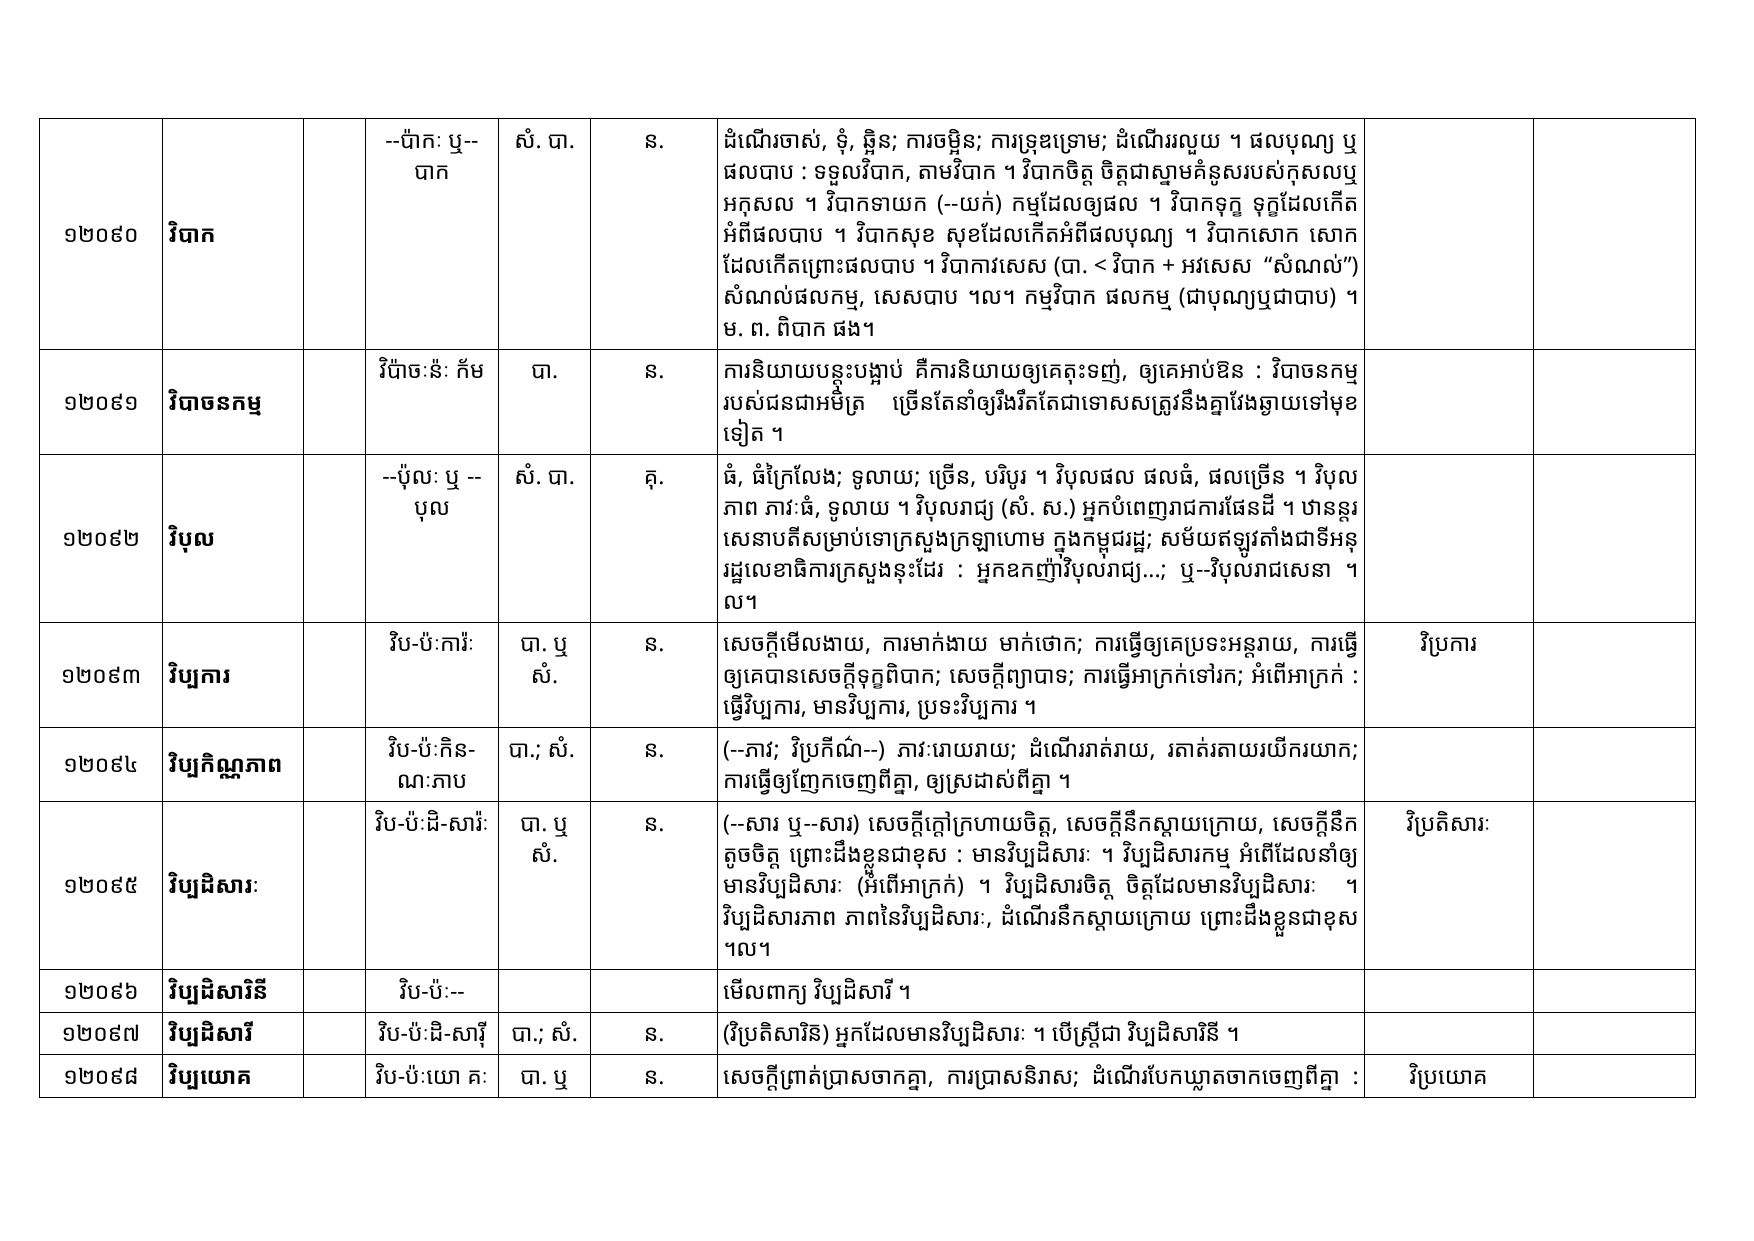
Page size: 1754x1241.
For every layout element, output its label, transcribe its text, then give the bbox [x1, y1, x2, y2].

table_cell វិប្រយោគ [1365, 1055, 1533, 1097]
table_cell [1534, 728, 1695, 801]
table_cell [1534, 350, 1695, 454]
table_cell [1534, 802, 1695, 969]
table_cell ១២០៩៤ [40, 728, 162, 801]
table_cell ន. [591, 623, 717, 727]
table_cell បា.; សំ. [499, 728, 590, 801]
table_cell --ប៉ាកៈ ឬ--បាក [366, 119, 498, 348]
table_cell វិប្បកិណ្ណ​ភាព [163, 728, 303, 801]
table_cell បា.; សំ. [499, 1013, 590, 1054]
table_cell [304, 728, 365, 801]
table_cell សំ. បា. [499, 455, 590, 622]
table_cell [304, 802, 365, 969]
table_cell [304, 350, 365, 454]
table_cell ន. [591, 1013, 717, 1054]
table_cell វិប-ប៉ៈកិន-ណៈ​ភាប [366, 728, 498, 801]
table_cell [1365, 970, 1533, 1012]
table_cell [1534, 119, 1695, 348]
table_cell ន. [591, 802, 717, 969]
table_cell វិប្បយោគ [163, 1055, 303, 1097]
table_cell [1365, 455, 1533, 622]
table_cell [1365, 1013, 1533, 1054]
table_cell (--សារ ឬ--សារ) សេចក្ដី​ក្តៅ​ក្រហាយ​ចិត្ត, សេចក្ដី​នឹក​ស្តាយ​ក្រោយ, សេចក្ដី​នឹក​តូច​ចិត្ត ព្រោះ​ដឹង​ខ្លួន​ជា​ខុស : មាន​វិប្បដិសារៈ ។ វិប្បដិសារ​កម្ម អំពើ​ដែល​នាំ​ឲ្យ​មាន​វិប្បដិសារៈ (អំពើ​អាក្រក់) ។ វិប្បដិសារ​ចិត្ត ចិត្ត​ដែល​មាន​វិប្បដិសារៈ ។ វិប្បដិសារ​ភាព ភាព​នៃ​វិប្បដិសារៈ, ដំណើរ​នឹក​ស្តាយ​ក្រោយ ព្រោះ​ដឹង​ខ្លួន​ជា​ខុស ។ល។ [718, 802, 1364, 969]
table_cell ១២០៩០ [40, 119, 162, 348]
table_cell ១២០៩៦ [40, 970, 162, 1012]
table_cell វិបុល [163, 455, 303, 622]
table_cell ន. [591, 728, 717, 801]
table_cell បា. ឬ សំ. [499, 802, 590, 969]
table_cell ១២០៩១ [40, 350, 162, 454]
table_cell វិបាក [163, 119, 303, 348]
table_cell ន. [591, 1055, 717, 1097]
table_cell បា. [499, 350, 590, 454]
table_cell --ប៉ុលៈ ឬ --បុល [366, 455, 498, 622]
table_cell ន. [591, 350, 717, 454]
table_cell ដំណើរ​ចាស់, ទុំ, ឆ្អិន; ការ​ចម្អិន; ការ​ទ្រុឌទ្រោម; ដំណើរ​រលួយ ។ ផល​បុណ្យ ឬ​ផល​បាប : ទទួល​វិបាក, តាម​វិបាក ។ វិបាក​ចិត្ត ចិត្ត​ជា​ស្នាម​គំនូស​របស់​កុសល​ឬ​អកុសល ។ វិបាក​ទាយក (--យក់) កម្ម​ដែល​ឲ្យ​ផល ។ វិបាក​ទុក្ខ ទុក្ខ​ដែល​កើត​អំពី​ផល​បាប ។ វិបាក​សុខ សុខ​ដែល​កើត​អំពី​ផល​បុណ្យ ។ វិបាក​សោក សោក​ដែល​កើត​ព្រោះ​ផល​បាប ។ វិបាកាវសេស (បា. < វិបាក + អវសេស “សំណល់”) សំណល់​ផល​កម្ម, សេស​បាប ។ល។ កម្ម​វិបាក ផល​កម្ម (ជា​បុណ្យ​ឬ​ជា​បាប) ។ ម. ព. ពិបាក ផង។ [718, 119, 1364, 348]
table_cell វិបាចន​កម្ម [163, 350, 303, 454]
table_cell ១២០៩៣ [40, 623, 162, 727]
table_cell [304, 119, 365, 348]
table_cell វិប្បការ [163, 623, 303, 727]
table_cell ធំ, ធំ​ក្រៃលែង; ទូលាយ; ច្រើន, បរិបូរ ។ វិបុល​ផល ផល​ធំ, ផល​ច្រើន ។ វិបុល​ភាព ភាវៈ​ធំ, ទូលាយ ។ វិបុល​រាជ្យ (សំ. ស.) អ្នក​បំពេញ​រាជការ​ផែន​ដី ។ ឋានន្តរ​សេនាបតី​សម្រាប់​ទោ​ក្រសួង​ក្រឡាហោម ក្នុង​កម្ពុជ​រដ្ឋ; សម័យ​ឥឡូវ​តាំង​ជា​ទី​អនុ​រដ្ឋ​លេខាធិការ​ក្រសួង​នុះ​ដែរ : អ្នក​ឧកញ៉ា​វិបុល​រាជ្យ...; ឬ--វិបុល​រាជ​សេនា ។ល។ [718, 455, 1364, 622]
table_cell វិប្បដិសារិនី [163, 970, 303, 1012]
table_cell សំ. បា. [499, 119, 590, 348]
table_cell [304, 1013, 365, 1054]
table_cell [1534, 970, 1695, 1012]
table_cell ១២០៩៧ [40, 1013, 162, 1054]
table_cell វិប-ប៉ៈការ៉ៈ [366, 623, 498, 727]
table_cell [499, 970, 590, 1012]
table_cell (វិប្រតិសារិន៑) អ្នក​ដែល​មាន​វិប្បដិសារៈ ។ បើ​ស្រ្តី​ជា វិប្បដិសារិនី ។ [718, 1013, 1364, 1054]
table_cell ១២០៩៥ [40, 802, 162, 969]
table_cell វិប្រការ [1365, 623, 1533, 727]
table_cell ១២០៩២ [40, 455, 162, 622]
table_cell វិប-ប៉ៈ-- [366, 970, 498, 1012]
table_cell វិប-ប៉ៈយោ គៈ [366, 1055, 498, 1097]
table_cell ការ​និយាយ​បន្តុះ​បង្អាប់ គឺ​ការ​និយាយ​ឲ្យ​គេ​តុះទញ់, ឲ្យ​គេ​អាប់ឱន : វិបាចន​កម្ម​របស់​ជន​ជា​អមិត្រ ច្រើន​តែ​នាំ​ឲ្យ​រឹងរឹត​តែ​ជា​ទោស​សត្រូវ​នឹង​គ្នា​វែង​ឆ្ងាយ​ទៅ​មុខ​ទៀត ។ [718, 350, 1364, 454]
table_cell វិប-ប៉ៈដិ-សារ៉ី [366, 1013, 498, 1054]
table_cell [591, 970, 717, 1012]
table_cell [1534, 455, 1695, 622]
table_cell សេចក្ដី​ព្រាត់​ប្រាស​ចាក​គ្នា, ការ​ប្រាស​និរាស; ដំណើរ​បែក​ឃ្លាត​ចាក​ចេញ​ពី​គ្នា : [718, 1055, 1364, 1097]
table_cell [1365, 350, 1533, 454]
table_cell វិប-ប៉ៈដិ-សារ៉ៈ [366, 802, 498, 969]
table_cell វិប្បដិសារី [163, 1013, 303, 1054]
table_cell [304, 455, 365, 622]
table_cell វិប្បដិសារៈ [163, 802, 303, 969]
table_cell [1534, 1055, 1695, 1097]
table_cell សេចក្ដី​មើល​ងាយ, ការ​មាក់ងាយ មាក់​ថោក; ការ​ធ្វើ​ឲ្យ​គេ​ប្រទះ​អន្តរាយ, ការ​ធ្វើ​ឲ្យ​គេ​បាន​សេចក្ដី​ទុក្ខ​ពិបាក; សេចក្ដី​ព្យាបាទ; ការ​ធ្វើ​អាក្រក់​ទៅ​រក; អំពើ​អាក្រក់ : ធ្វើ​វិប្បការ, មាន​វិប្បការ, ប្រទះ​វិប្បការ ។ [718, 623, 1364, 727]
table_cell [304, 1055, 365, 1097]
table_cell (--ភាវ; វិប្រកីណ៌--) ភាវៈ​រោយរាយ; ដំណើរ​រាត់រាយ, រតាត់រតាយ​រយីករយាក; ការ​ធ្វើ​ឲ្យ​ញែក​ចេញ​ពី​គ្នា, ឲ្យ​ស្រដាស់​ពី​គ្នា ។ [718, 728, 1364, 801]
table_cell [1365, 728, 1533, 801]
table_cell [1534, 623, 1695, 727]
table_cell [1365, 119, 1533, 348]
table_cell គុ. [591, 455, 717, 622]
table_cell [304, 623, 365, 727]
table_cell [304, 970, 365, 1012]
table_cell បា. ឬ [499, 1055, 590, 1097]
table_cell វិប្រតិសារៈ [1365, 802, 1533, 969]
table_cell ១២០៩៨ [40, 1055, 162, 1097]
table_cell ន. [591, 119, 717, 348]
table_cell បា. ឬ សំ. [499, 623, 590, 727]
table_cell វិប៉ាចៈន៉ៈ ក័ម [366, 350, 498, 454]
table_cell មើល​ពាក្យ វិប្បដិសារី ។ [718, 970, 1364, 1012]
table_cell [1534, 1013, 1695, 1054]
